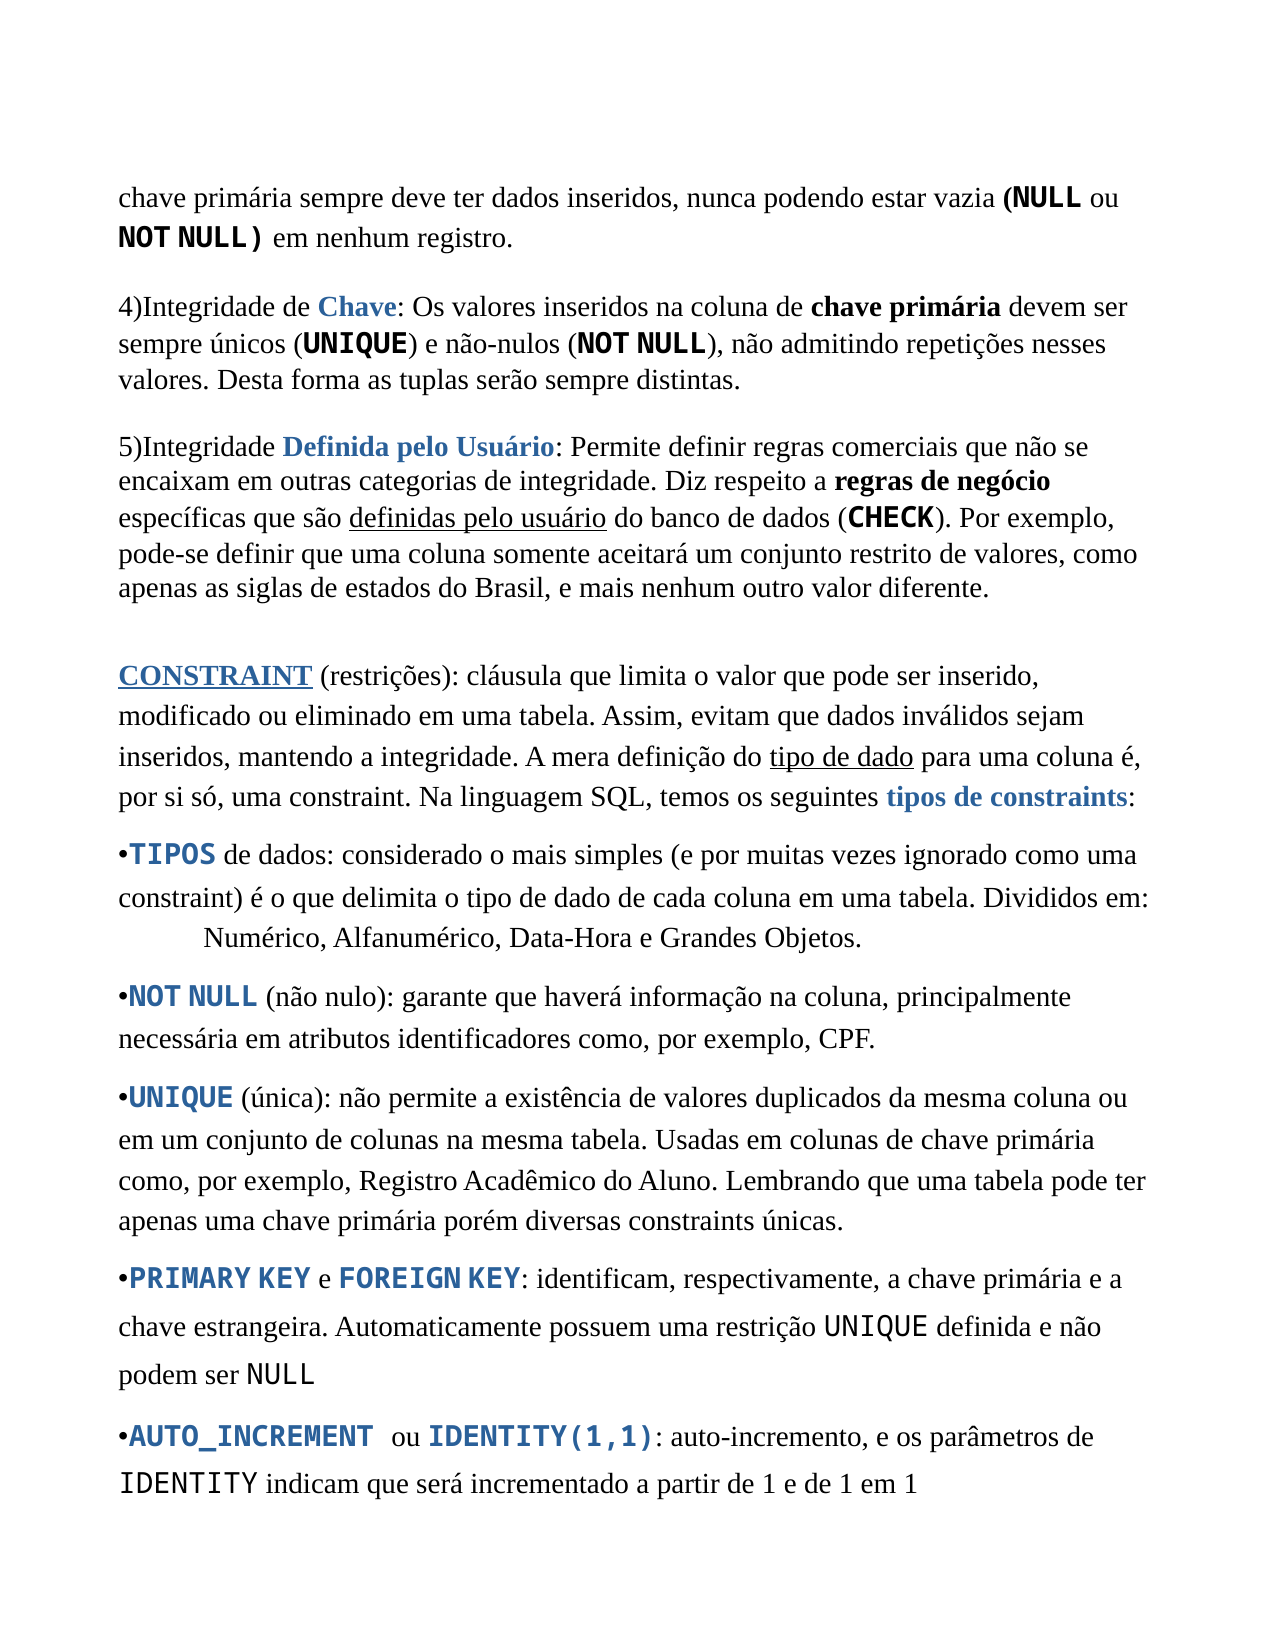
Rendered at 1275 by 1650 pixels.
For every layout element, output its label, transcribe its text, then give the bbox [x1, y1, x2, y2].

list PRIMARY KEY e FOREIGN KEY: identificam, respectivamente, a chave primária e a chave estrangeira. Automaticamente possuem uma restrição UNIQUE definida e não podem ser NULL [118, 1258, 1157, 1393]
list chave primária sempre deve ter dados inseridos, nunca podendo estar vazia (NULL ou NOT NULL) em nenhum registro. [118, 176, 1157, 256]
list AUTO_INCREMENT ou IDENTITY(1,1): auto-incremento, e os parâmetros de IDENTITY indicam que será incrementado a partir de 1 e de 1 em 1 [118, 1415, 1157, 1502]
list UNIQUE (única): não permite a existência de valores duplicados da mesma coluna ou em um conjunto de colunas na mesma tabela. Usadas em colunas de chave primária como, por exemplo, Registro Acadêmico do Aluno. Lembrando que uma tabela pode ter apenas uma chave primária porém diversas constraints únicas. [118, 1076, 1157, 1236]
list Integridade Definida pelo Usuário: Permite definir regras comerciais que não se encaixam em outras categorias de integridade. Diz respeito a regras de negócio específicas que são definidas pelo usuário do banco de dados (CHECK). Por exemplo, pode-se definir que uma coluna somente aceitará um conjunto restrito de valores, como apenas as siglas de estados do Brasil, e mais nenhum outro valor diferente. [118, 429, 1157, 603]
list NOT NULL (não nulo): garante que haverá informação na coluna, principalmente necessária em atributos identificadores como, por exemplo, CPF. [118, 975, 1157, 1055]
list TIPOS de dados: considerado o mais simples (e por muitas vezes ignorado como uma constraint) é o que delimita o tipo de dado de cada coluna em uma tabela. Divididos em: Numérico, Alfanumérico, Data-Hora e Grandes Objetos. [118, 834, 1157, 954]
list Integridade de Chave: Os valores inseridos na coluna de chave primária devem ser sempre únicos (UNIQUE) e não-nulos (NOT NULL), não admitindo repetições nesses valores. Desta forma as tuplas serão sempre distintas. [118, 289, 1157, 429]
text CONSTRAINT (restrições): cláusula que limita o valor que pode ser inserido, modificado ou eliminado em uma tabela. Assim, evitam que dados inválidos sejam inseridos, mantendo a integridade. A mera definição do tipo de dado para uma coluna é, por si só, uma constraint. Na linguagem SQL, temos os seguintes tipos de constraints: [118, 658, 1157, 812]
